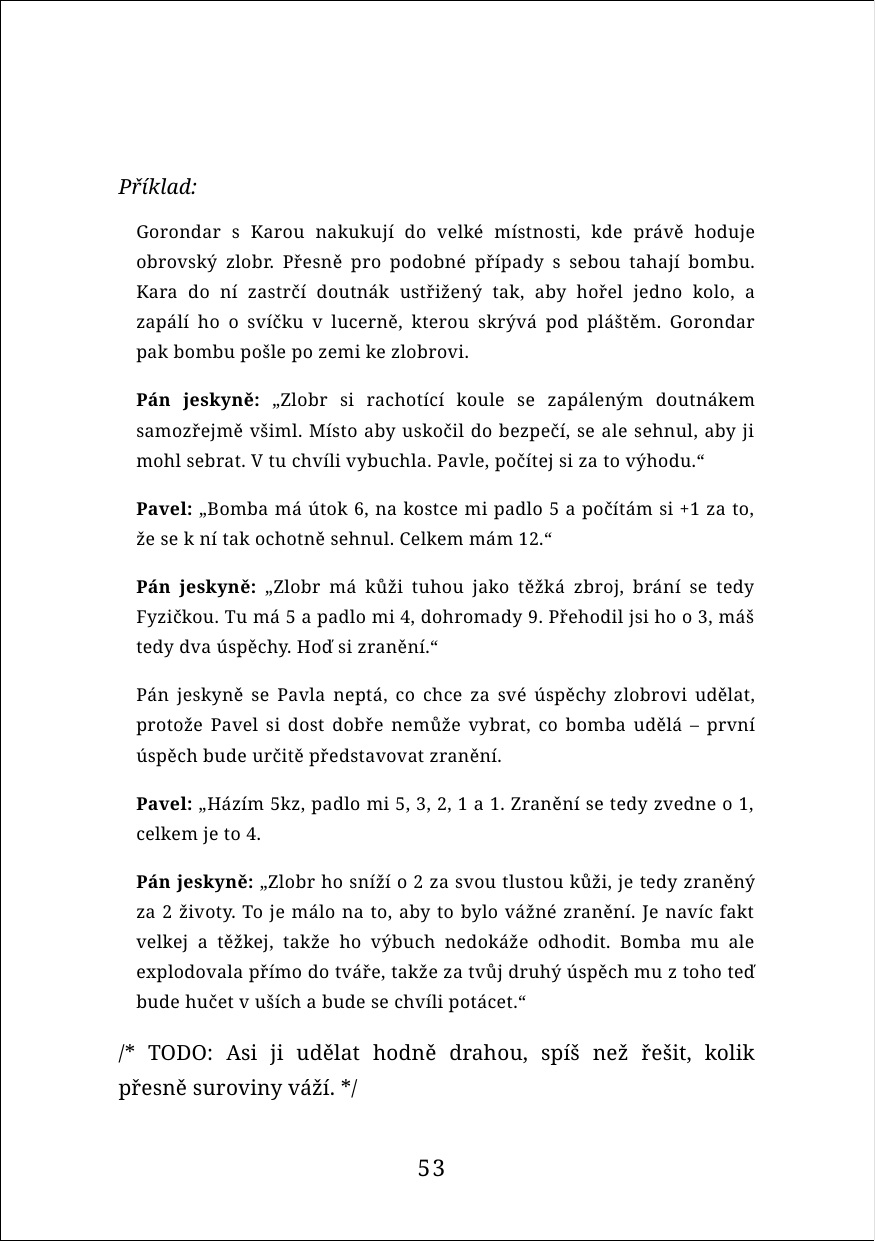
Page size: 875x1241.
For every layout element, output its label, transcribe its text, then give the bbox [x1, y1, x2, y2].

text Pavel: „Bomba má útok 6, na kostce mi padlo 5 a počítám si +1 za to, že se k ní tak ochotně sehnul. Celkem mám 12.“ [136, 496, 756, 551]
text Gorondar s Karou nakukují do velké místnosti, kde právě hoduje obrovský zlobr. Přesně pro podobné případy s sebou tahají bombu. Kara do ní zastrčí doutnák ustřižený tak, aby hořel jedno kolo, a zapálí ho o svíčku v lucerně, kterou skrývá pod pláštěm. Gorondar pak bombu pošle po zemi ke zlobrovi. [136, 219, 756, 364]
text Pán jeskyně: „Zlobr ho sníží o 2 za svou tlustou kůži, je tedy zraněný za 2 životy. To je málo na to, aby to bylo vážné zranění. Je navíc fakt velkej a těžkej, takže ho výbuch nedokáže odhodit. Bomba mu ale explodovala přímo do tváře, takže za tvůj druhý úspěch mu z toho teď bude hučet v uších a bude se chvíli potácet.“ [136, 869, 756, 1014]
text /* TODO: Asi ji udělat hodně drahou, spíš než řešit, kolik přesně suroviny váží. */ [118, 1038, 756, 1102]
text Pán jeskyně: „Zlobr si rachotící koule se zapáleným doutnákem samozřejmě všiml. Místo aby uskočil do bezpečí, se ale sehnul, aby ji mohl sebrat. V tu chvíli vybuchla. Pavle, počítej si za to výhodu.“ [136, 388, 756, 472]
text Pán jeskyně se Pavla neptá, co chce za své úspěchy zlobrovi udělat, protože Pavel si dost dobře nemůže vybrat, co bomba udělá – první úspěch bude určitě představovat zranění. [136, 683, 756, 767]
text Pavel: „Házím 5kz, padlo mi 5, 3, 2, 1 a 1. Zranění se tedy zvedne o 1, celkem je to 4. [136, 791, 756, 845]
text Pán jeskyně: „Zlobr má kůži tuhou jako těžká zbroj, brání se tedy Fyzičkou. Tu má 5 a padlo mi 4, dohromady 9. Přehodil jsi ho o 3, máš tedy dva úspěchy. Hoď si zranění.“ [136, 574, 756, 659]
text Příklad: [118, 172, 756, 200]
